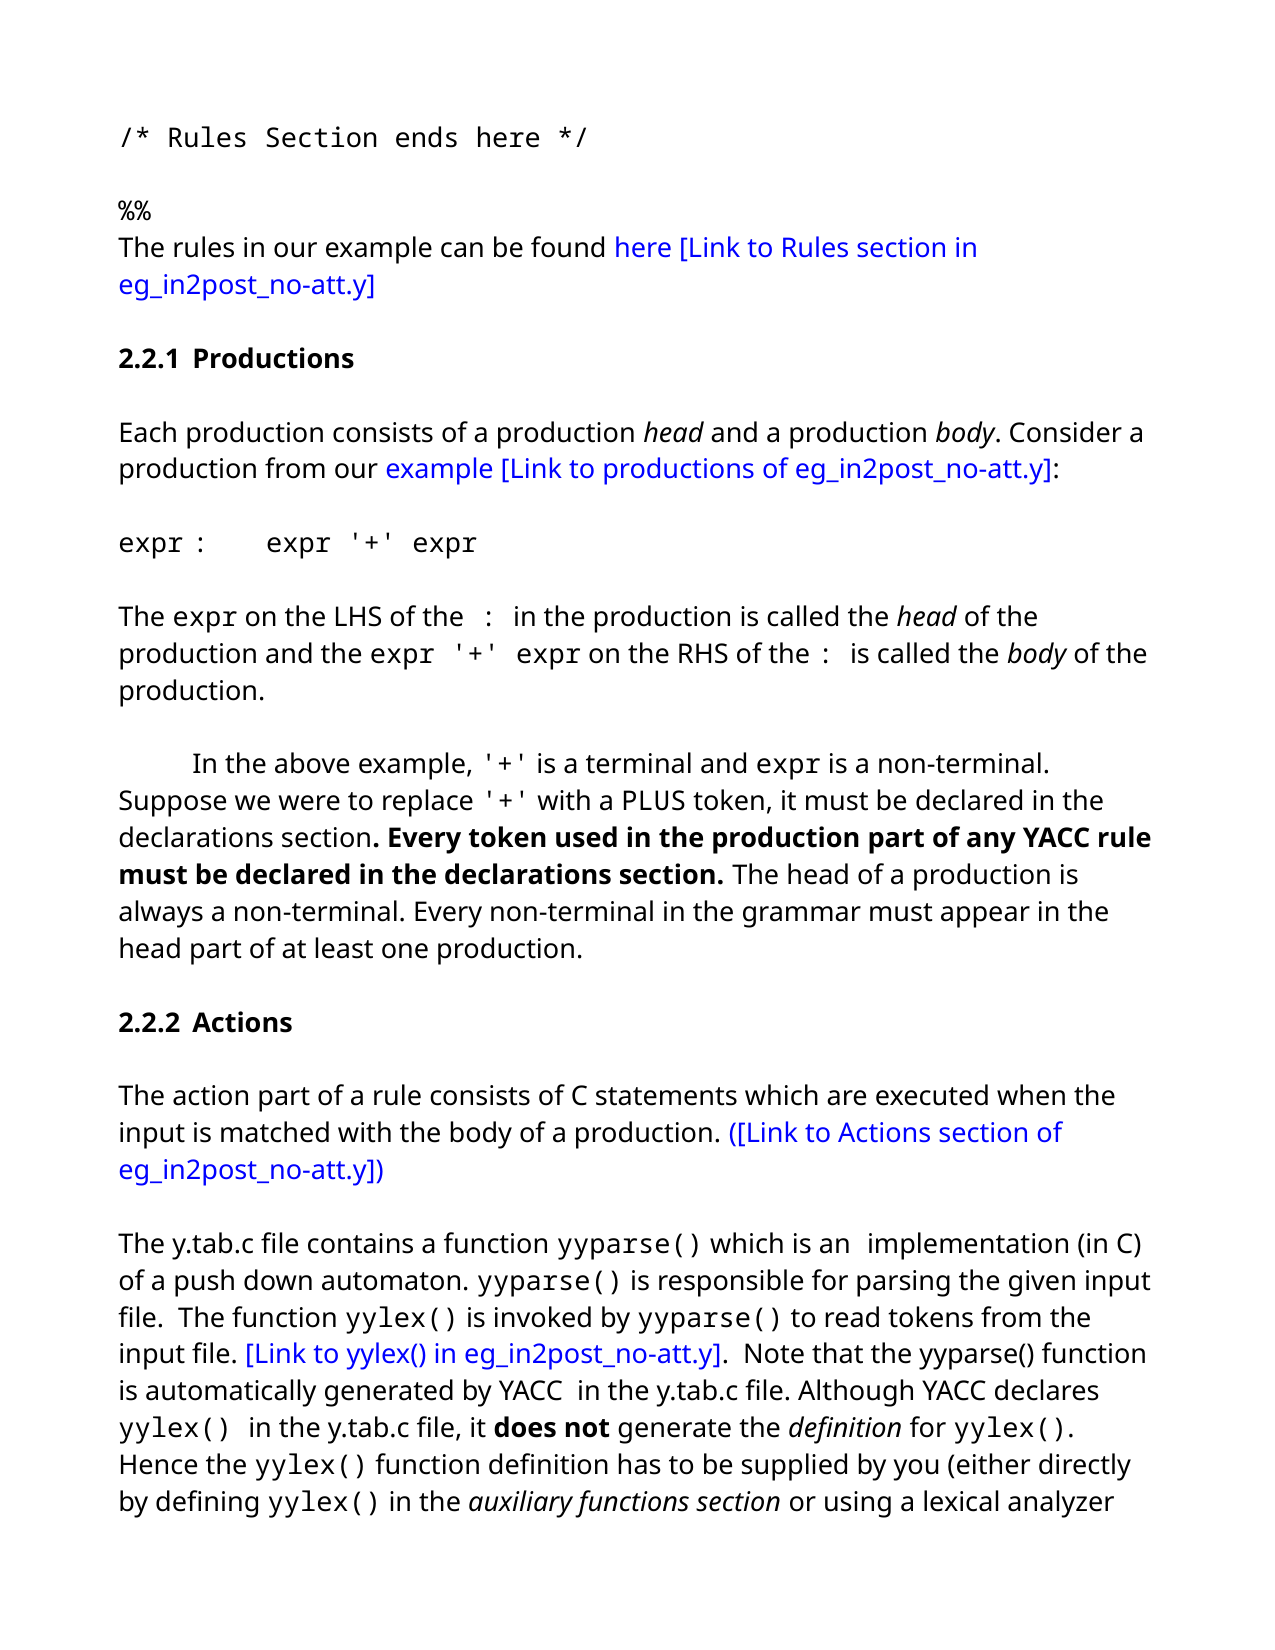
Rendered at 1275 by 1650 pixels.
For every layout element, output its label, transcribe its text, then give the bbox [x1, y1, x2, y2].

text 2.2.2 Actions [118, 1003, 1157, 1040]
text /* Rules Section ends here */ [118, 118, 1157, 155]
text expr : expr '+' expr [118, 524, 1157, 561]
text The action part of a rule consists of C statements which are executed when the input is matched with the body of a production. ([Link to Actions section of eg_in2post_no-att.y]) [118, 1077, 1157, 1187]
text In the above example, '+' is a terminal and expr is a non-terminal. Suppose we were to replace '+' with a PLUS token, it must be declared in the declarations section. Every token used in the production part of any YACC rule must be declared in the declarations section. The head of a production is always a non-terminal. Every non-terminal in the grammar must appear in the head part of at least one production. [118, 745, 1157, 966]
text %% [118, 192, 1157, 229]
text The expr on the LHS of the : in the production is called the head of the production and the expr '+' expr on the RHS of the : is called the body of the production. [118, 597, 1157, 708]
text Each production consists of a production head and a production body. Consider a production from our example [Link to productions of eg_in2post_no-att.y]: [118, 413, 1157, 487]
text The rules in our example can be found here [Link to Rules section in eg_in2post_no-att.y] [118, 229, 1157, 302]
text 2.2.1 Productions [118, 339, 1157, 376]
text The y.tab.c file contains a function yyparse() which is an implementation (in C) of a push down automaton. yyparse() is responsible for parsing the given input file. The function yylex() is invoked by yyparse() to read tokens from the input file. [Link to yylex() in eg_in2post_no-att.y]. Note that the yyparse() function is automatically generated by YACC in the y.tab.c file. Although YACC declares yylex() in the y.tab.c file, it does not generate the definition for yylex(). Hence the yylex() function definition has to be supplied by you (either directly by defining yylex() in the auxiliary functions section or using a lexical analyzer [118, 1224, 1157, 1519]
